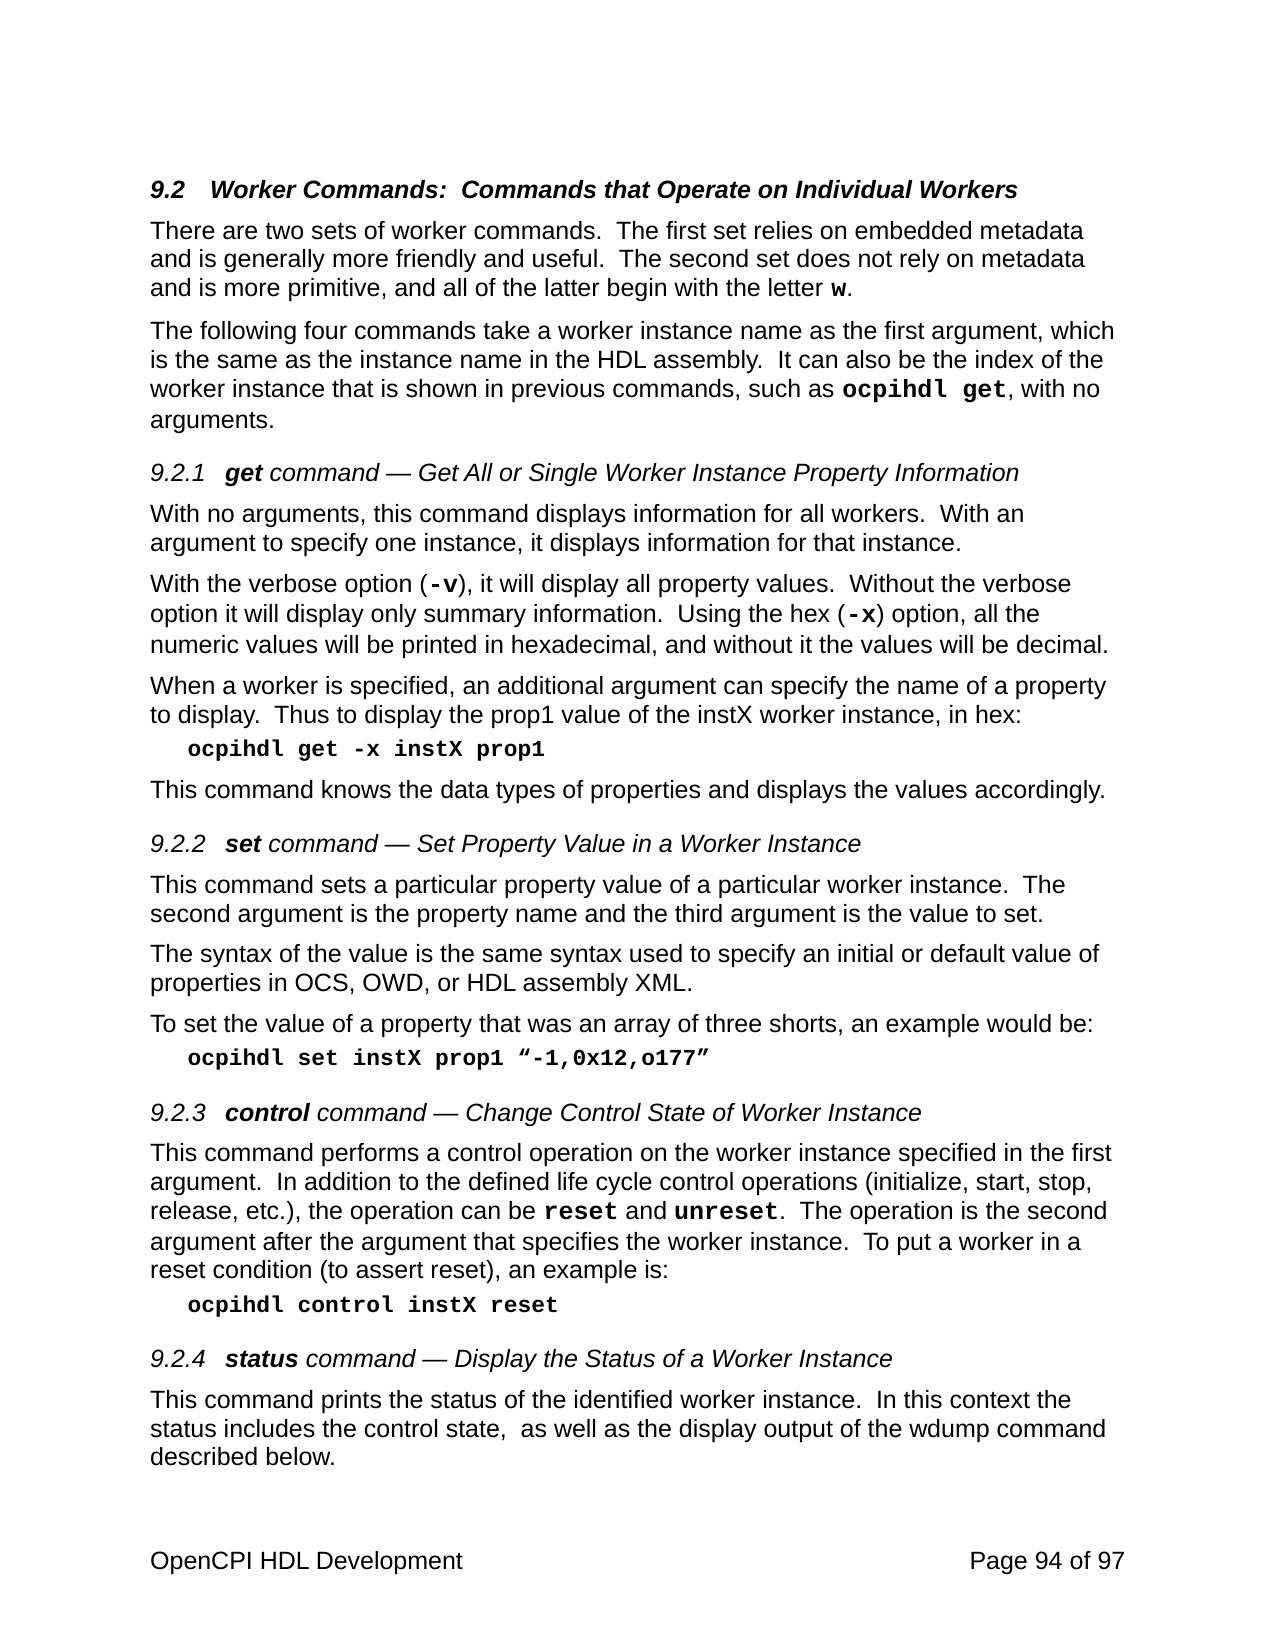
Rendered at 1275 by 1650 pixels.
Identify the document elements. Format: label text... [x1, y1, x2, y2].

text This command knows the data types of properties and displays the values accordingly. [150, 776, 1125, 804]
text When a worker is specified, an additional argument can specify the name of a property to display. Thus to display the prop1 value of the instX worker instance, in hex: [150, 671, 1125, 729]
text With no arguments, this command displays information for all workers. With an argument to specify one instance, it displays information for that instance. [150, 499, 1125, 557]
text ocpihdl set instX prop1 “-1,0x12,o177” [187, 1047, 1125, 1073]
text This command sets a particular property value of a particular worker instance. The second argument is the property name and the third argument is the value to set. [150, 870, 1125, 927]
text ocpihdl get -x instX prop1 [187, 738, 1125, 763]
text With the verbose option (-v), it will display all property values. Without the verbose option it will display only summary information. Using the hex (-x) option, all the numeric values will be printed in hexadecimal, and without it the values will be decimal. [150, 568, 1125, 659]
subtitle set command — Set Property Value in a Worker Instance [150, 829, 1125, 858]
text ocpihdl control instX reset [187, 1293, 1125, 1319]
subtitle Worker Commands: Commands that Operate on Individual Workers [150, 175, 1125, 204]
text There are two sets of worker commands. The first set relies on embedded metadata and is generally more friendly and useful. The second set does not rely on metadata and is more primitive, and all of the latter begin with the letter w. [150, 216, 1125, 304]
subtitle get command — Get All or Single Worker Instance Property Information [150, 458, 1125, 487]
text To set the value of a property that was an array of three shorts, an example would be: [150, 1009, 1125, 1038]
text This command performs a control operation on the worker instance specified in the first argument. In addition to the defined life cycle control operations (initialize, start, stop, release, etc.), the operation can be reset and unreset. The operation is the second argument after the argument that specifies the worker instance. To put a worker in a reset condition (to assert reset), an example is: [150, 1138, 1125, 1284]
text The syntax of the value is the same syntax used to specify an initial or default value of properties in OCS, OWD, or HDL assembly XML. [150, 939, 1125, 997]
text This command prints the status of the identified worker instance. In this context the status includes the control state, as well as the display output of the wdump command described below. [150, 1385, 1125, 1471]
subtitle status command — Display the Status of a Worker Instance [150, 1344, 1125, 1373]
text The following four commands take a worker instance name as the first argument, which is the same as the instance name in the HDL assembly. It can also be the index of the worker instance that is shown in previous commands, such as ocpihdl get, with no arguments. [150, 316, 1125, 433]
subtitle control command — Change Control State of Worker Instance [150, 1098, 1125, 1126]
